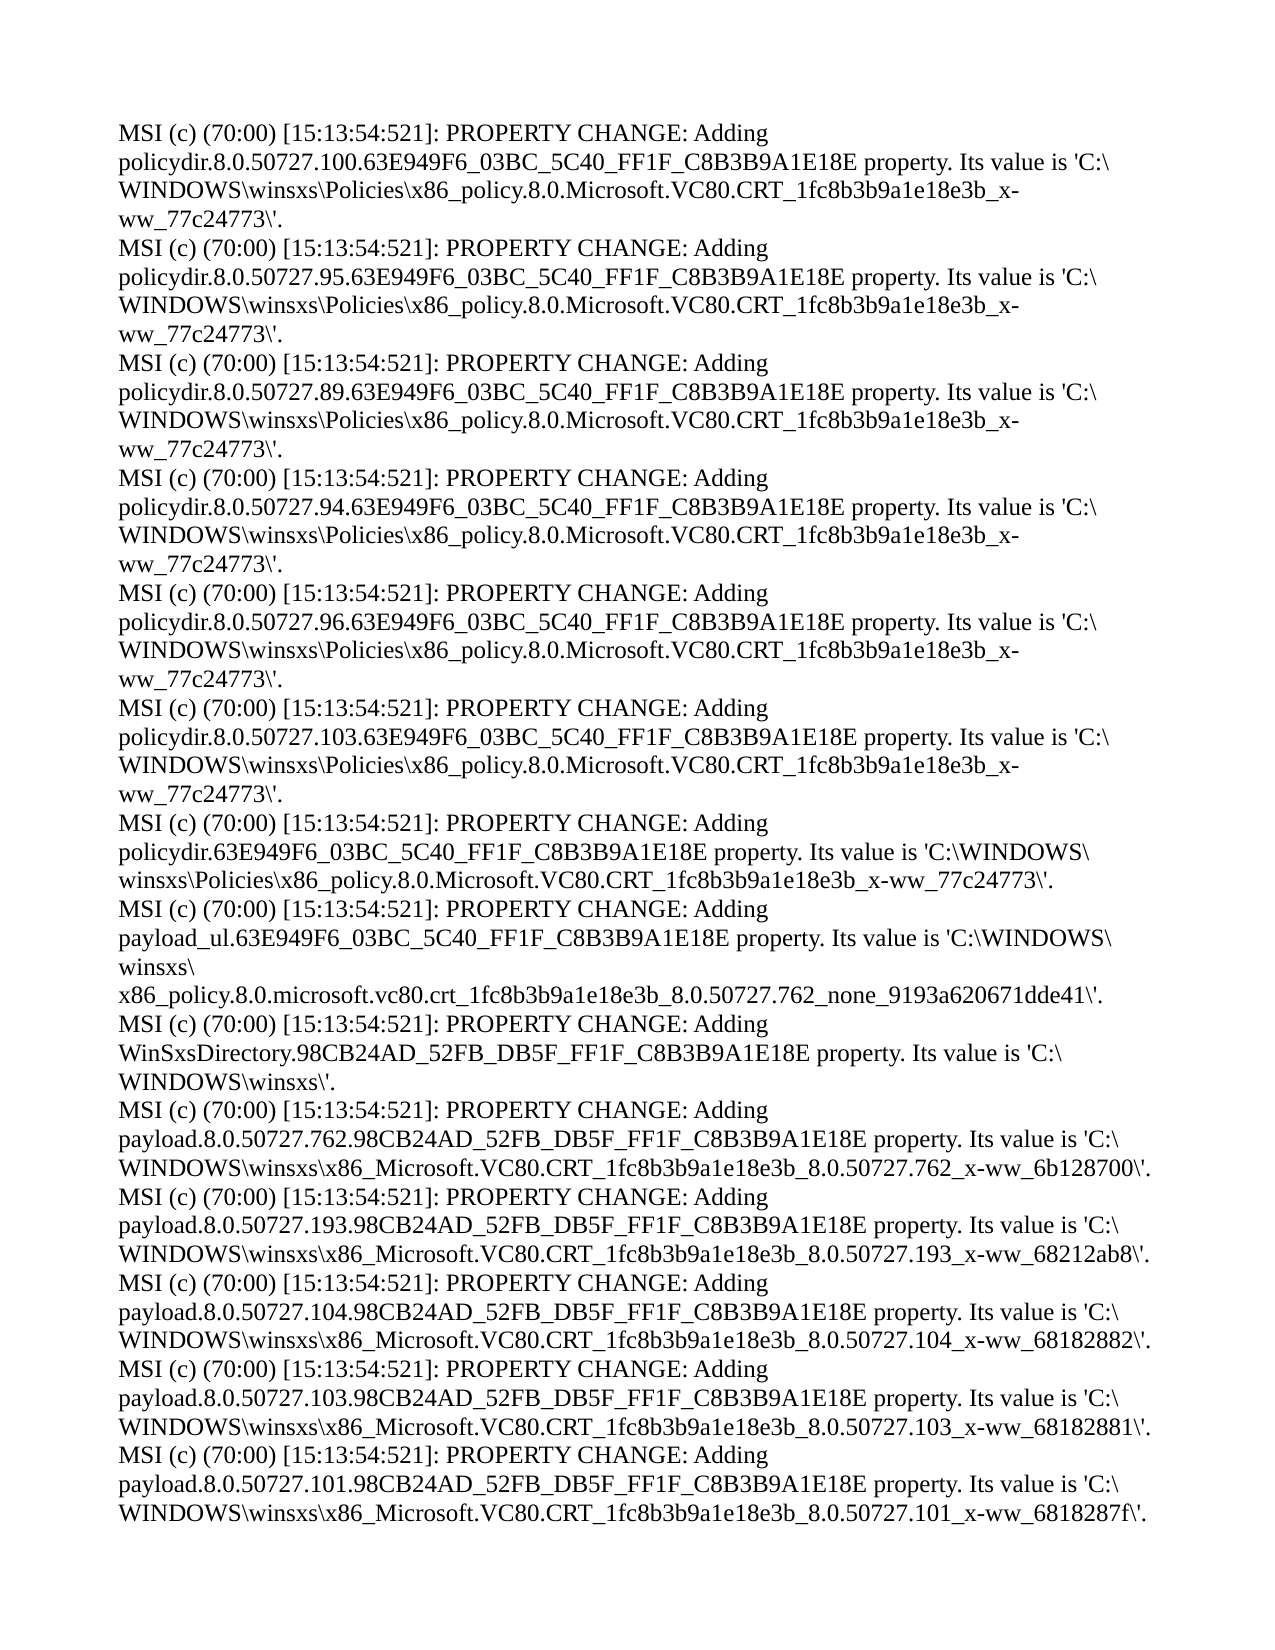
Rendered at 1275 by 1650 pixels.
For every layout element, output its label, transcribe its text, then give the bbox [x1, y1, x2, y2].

text MSI (c) (70:00) [15:13:54:521]: PROPERTY CHANGE: Adding WinSxsDirectory.98CB24AD_52FB_DB5F_FF1F_C8B3B9A1E18E property. Its value is 'C:\WINDOWS\winsxs\'. [118, 1009, 1157, 1096]
text MSI (c) (70:00) [15:13:54:521]: PROPERTY CHANGE: Adding policydir.8.0.50727.103.63E949F6_03BC_5C40_FF1F_C8B3B9A1E18E property. Its value is 'C:\WINDOWS\winsxs\Policies\x86_policy.8.0.Microsoft.VC80.CRT_1fc8b3b9a1e18e3b_x-ww_77c24773\'. [118, 693, 1157, 808]
text MSI (c) (70:00) [15:13:54:521]: PROPERTY CHANGE: Adding payload.8.0.50727.193.98CB24AD_52FB_DB5F_FF1F_C8B3B9A1E18E property. Its value is 'C:\WINDOWS\winsxs\x86_Microsoft.VC80.CRT_1fc8b3b9a1e18e3b_8.0.50727.193_x-ww_68212ab8\'. [118, 1182, 1157, 1268]
text MSI (c) (70:00) [15:13:54:521]: PROPERTY CHANGE: Adding policydir.63E949F6_03BC_5C40_FF1F_C8B3B9A1E18E property. Its value is 'C:\WINDOWS\winsxs\Policies\x86_policy.8.0.Microsoft.VC80.CRT_1fc8b3b9a1e18e3b_x-ww_77c24773\'. [118, 808, 1157, 894]
text MSI (c) (70:00) [15:13:54:521]: PROPERTY CHANGE: Adding payload_ul.63E949F6_03BC_5C40_FF1F_C8B3B9A1E18E property. Its value is 'C:\WINDOWS\winsxs\x86_policy.8.0.microsoft.vc80.crt_1fc8b3b9a1e18e3b_8.0.50727.762_none_9193a620671dde41\'. [118, 894, 1157, 1009]
text MSI (c) (70:00) [15:13:54:521]: PROPERTY CHANGE: Adding policydir.8.0.50727.95.63E949F6_03BC_5C40_FF1F_C8B3B9A1E18E property. Its value is 'C:\WINDOWS\winsxs\Policies\x86_policy.8.0.Microsoft.VC80.CRT_1fc8b3b9a1e18e3b_x-ww_77c24773\'. [118, 233, 1157, 348]
text MSI (c) (70:00) [15:13:54:521]: PROPERTY CHANGE: Adding payload.8.0.50727.104.98CB24AD_52FB_DB5F_FF1F_C8B3B9A1E18E property. Its value is 'C:\WINDOWS\winsxs\x86_Microsoft.VC80.CRT_1fc8b3b9a1e18e3b_8.0.50727.104_x-ww_68182882\'. [118, 1268, 1157, 1354]
text MSI (c) (70:00) [15:13:54:521]: PROPERTY CHANGE: Adding policydir.8.0.50727.96.63E949F6_03BC_5C40_FF1F_C8B3B9A1E18E property. Its value is 'C:\WINDOWS\winsxs\Policies\x86_policy.8.0.Microsoft.VC80.CRT_1fc8b3b9a1e18e3b_x-ww_77c24773\'. [118, 578, 1157, 693]
text MSI (c) (70:00) [15:13:54:521]: PROPERTY CHANGE: Adding payload.8.0.50727.101.98CB24AD_52FB_DB5F_FF1F_C8B3B9A1E18E property. Its value is 'C:\WINDOWS\winsxs\x86_Microsoft.VC80.CRT_1fc8b3b9a1e18e3b_8.0.50727.101_x-ww_6818287f\'. [118, 1441, 1157, 1527]
text MSI (c) (70:00) [15:13:54:521]: PROPERTY CHANGE: Adding policydir.8.0.50727.94.63E949F6_03BC_5C40_FF1F_C8B3B9A1E18E property. Its value is 'C:\WINDOWS\winsxs\Policies\x86_policy.8.0.Microsoft.VC80.CRT_1fc8b3b9a1e18e3b_x-ww_77c24773\'. [118, 463, 1157, 578]
text MSI (c) (70:00) [15:13:54:521]: PROPERTY CHANGE: Adding payload.8.0.50727.762.98CB24AD_52FB_DB5F_FF1F_C8B3B9A1E18E property. Its value is 'C:\WINDOWS\winsxs\x86_Microsoft.VC80.CRT_1fc8b3b9a1e18e3b_8.0.50727.762_x-ww_6b128700\'. [118, 1096, 1157, 1182]
text MSI (c) (70:00) [15:13:54:521]: PROPERTY CHANGE: Adding payload.8.0.50727.103.98CB24AD_52FB_DB5F_FF1F_C8B3B9A1E18E property. Its value is 'C:\WINDOWS\winsxs\x86_Microsoft.VC80.CRT_1fc8b3b9a1e18e3b_8.0.50727.103_x-ww_68182881\'. [118, 1354, 1157, 1441]
text MSI (c) (70:00) [15:13:54:521]: PROPERTY CHANGE: Adding policydir.8.0.50727.89.63E949F6_03BC_5C40_FF1F_C8B3B9A1E18E property. Its value is 'C:\WINDOWS\winsxs\Policies\x86_policy.8.0.Microsoft.VC80.CRT_1fc8b3b9a1e18e3b_x-ww_77c24773\'. [118, 348, 1157, 463]
text MSI (c) (70:00) [15:13:54:521]: PROPERTY CHANGE: Adding policydir.8.0.50727.100.63E949F6_03BC_5C40_FF1F_C8B3B9A1E18E property. Its value is 'C:\WINDOWS\winsxs\Policies\x86_policy.8.0.Microsoft.VC80.CRT_1fc8b3b9a1e18e3b_x-ww_77c24773\'. [118, 118, 1157, 233]
